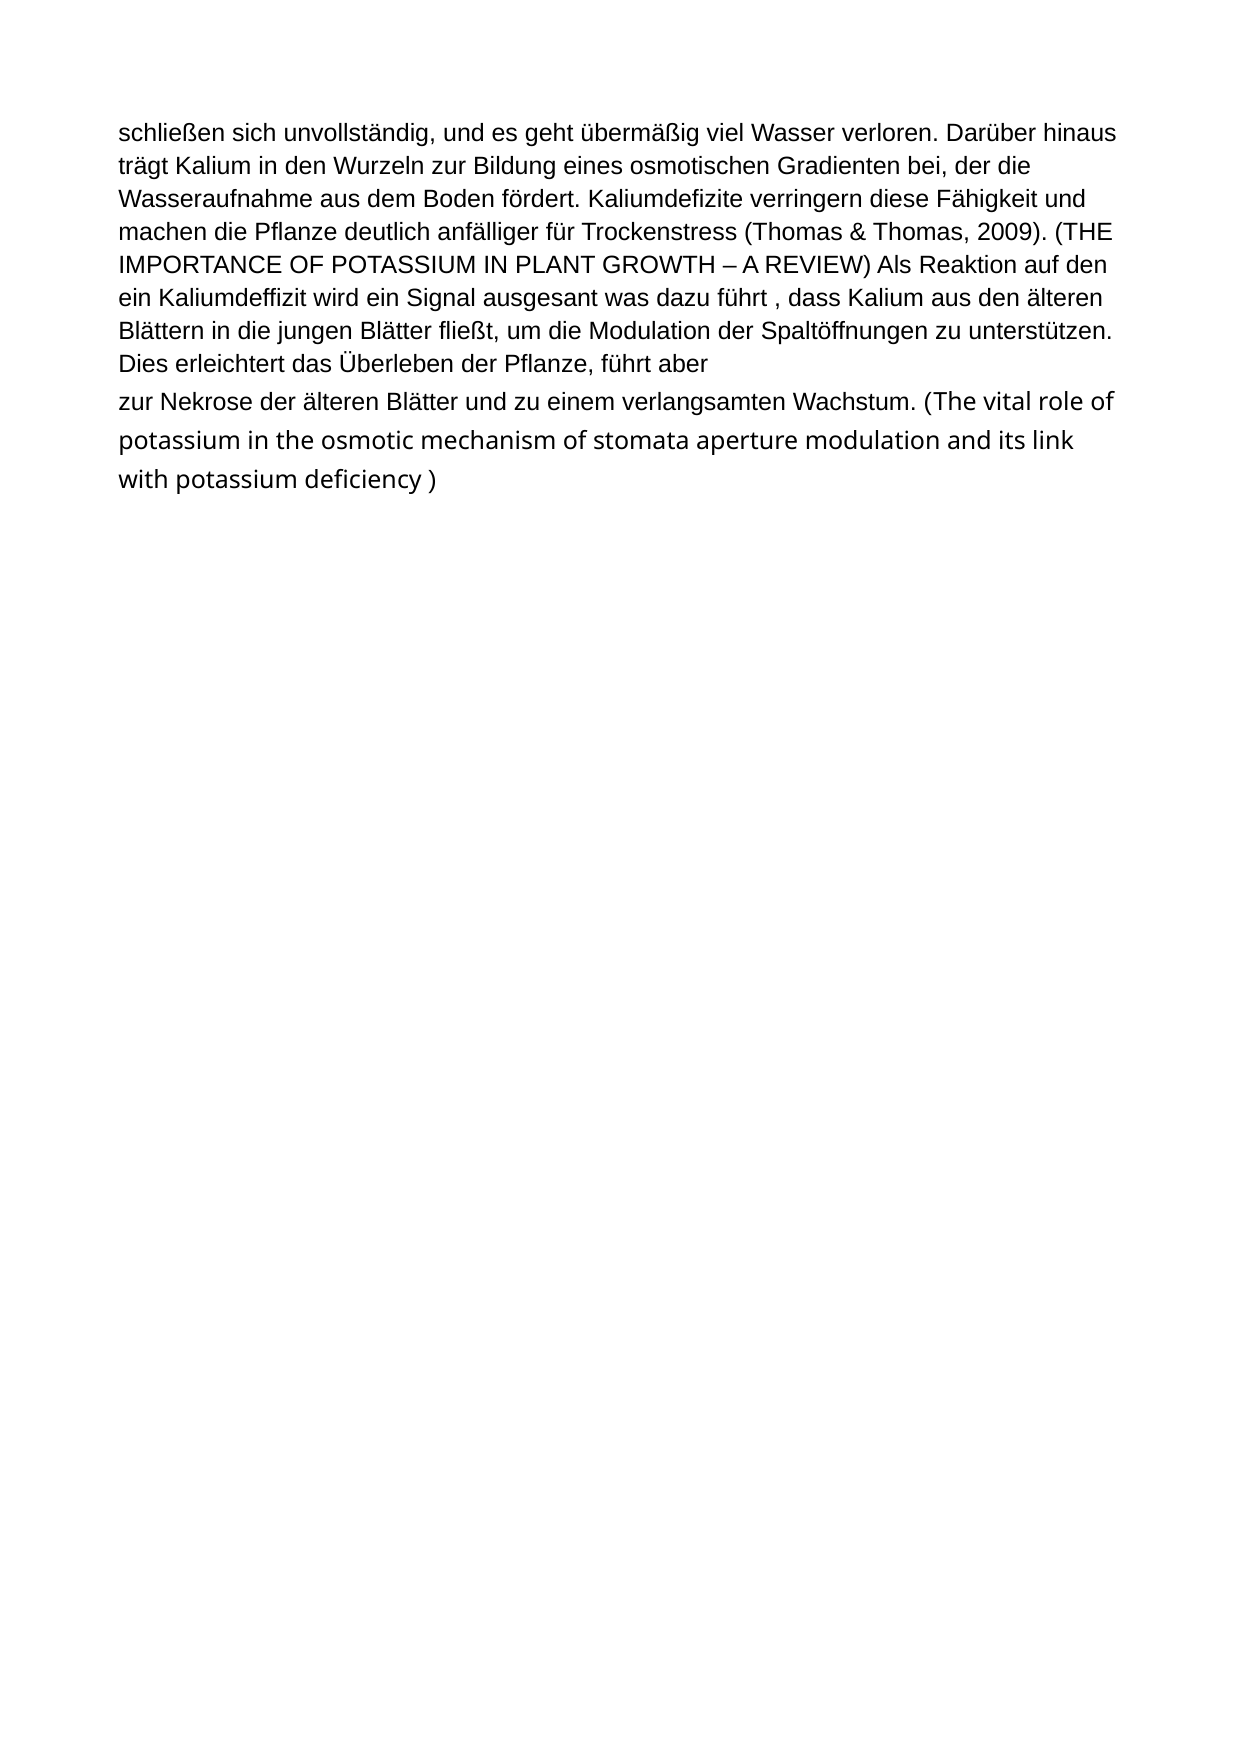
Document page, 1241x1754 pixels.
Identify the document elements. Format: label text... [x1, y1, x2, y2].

text schließen sich unvollständig, und es geht übermäßig viel Wasser verloren. Darüber hinaus trägt Kalium in den Wurzeln zur Bildung eines osmotischen Gradienten bei, der die Wasseraufnahme aus dem Boden fördert. Kaliumdefizite verringern diese Fähigkeit und machen die Pflanze deutlich anfälliger für Trockenstress (Thomas & Thomas, 2009). (THE IMPORTANCE OF POTASSIUM IN PLANT GROWTH – A REVIEW) Als Reaktion auf den ein Kaliumdeffizit wird ein Signal ausgesant was dazu führt , dass Kalium aus den älteren Blättern in die jungen Blätter fließt, um die Modulation der Spaltöffnungen zu unterstützen. Dies erleichtert das Überleben der Pflanze, führt aber zur Nekrose der älteren Blätter und zu einem verlangsamten Wachstum. (The vital role of potassium in the osmotic mechanism of stomata aperture modulation and its link with potassium deficiency ) [118, 118, 1122, 496]
